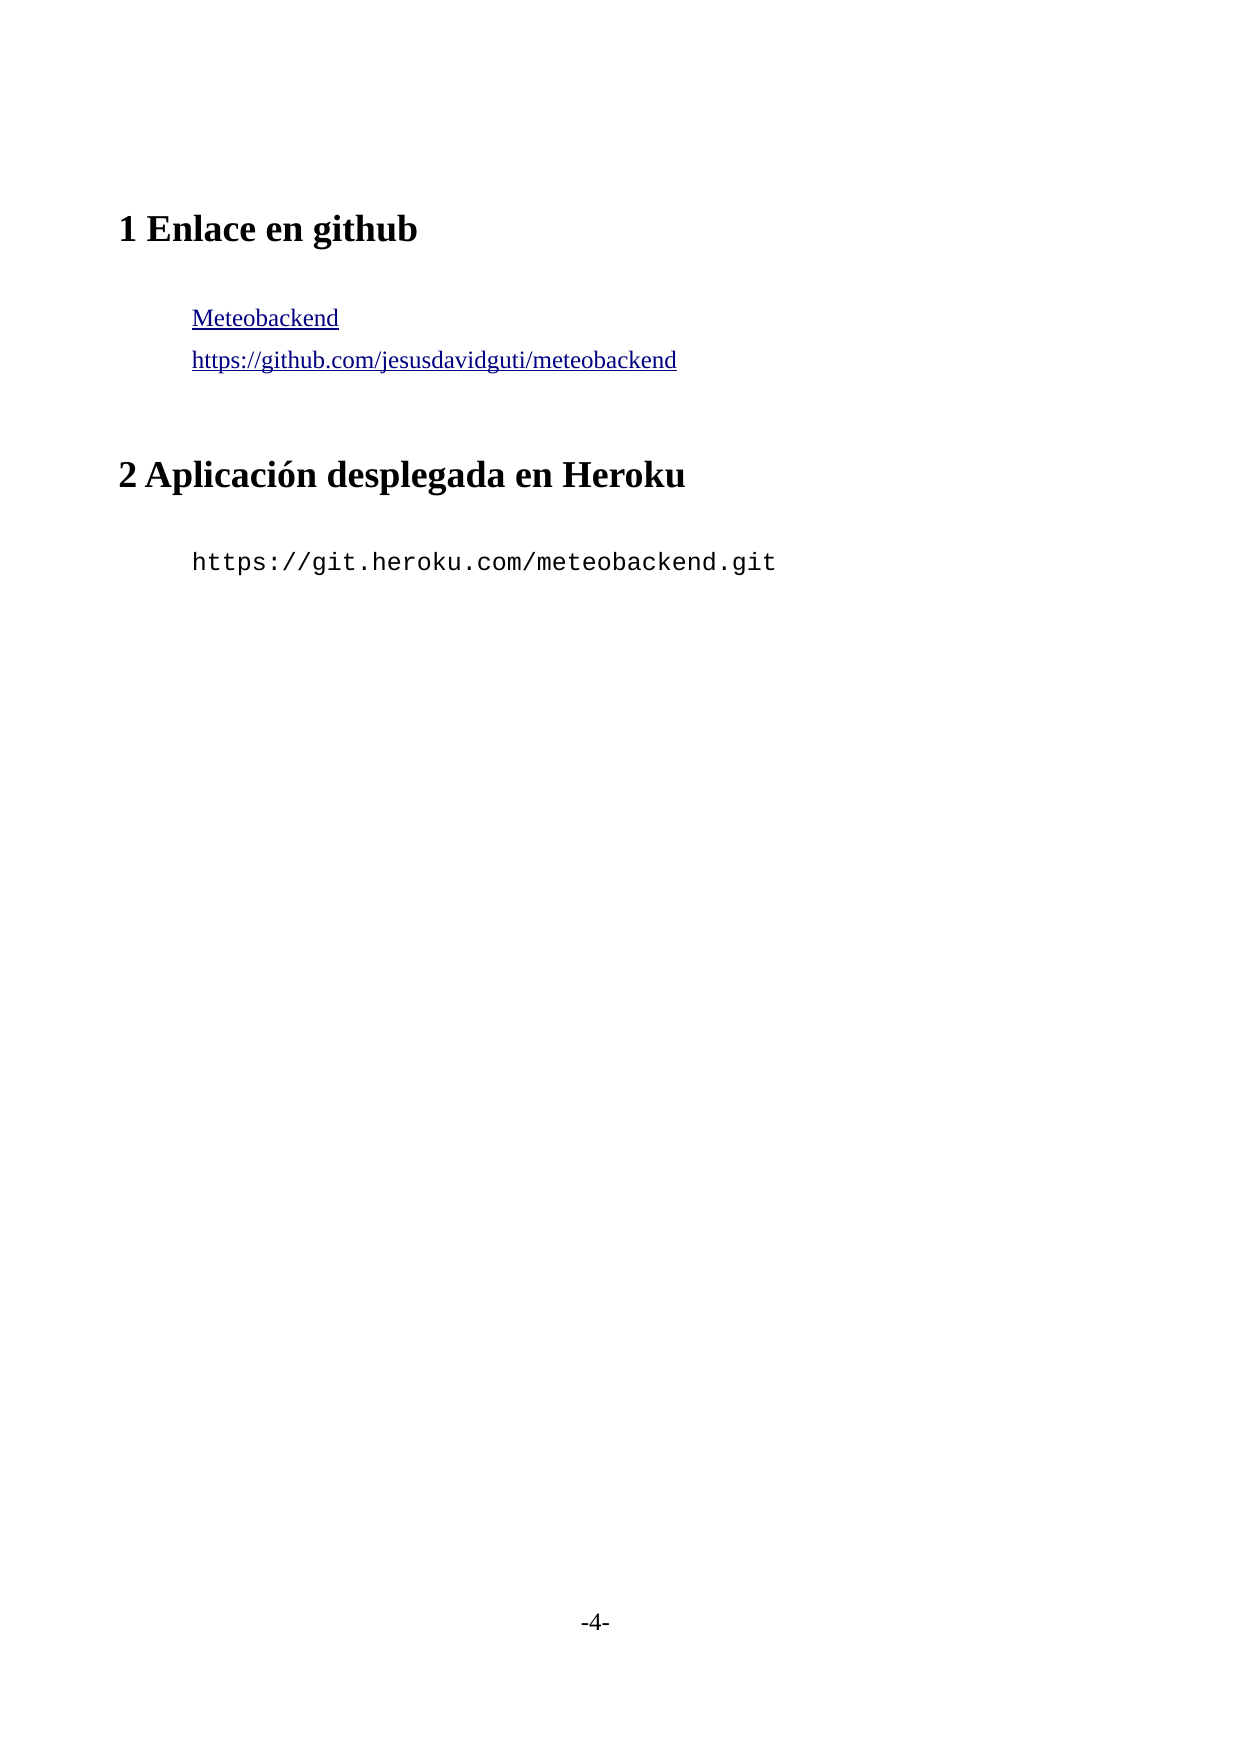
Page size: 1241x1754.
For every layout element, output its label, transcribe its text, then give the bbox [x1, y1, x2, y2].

subtitle 2 Aplicación desplegada en Heroku [118, 452, 1122, 496]
text https://github.com/jesusdavidguti/meteobackend [118, 345, 1122, 373]
text Meteobackend [118, 303, 1122, 332]
subtitle 1 Enlace en github [118, 206, 1122, 250]
text https://git.heroku.com/meteobackend.git [118, 550, 1122, 578]
